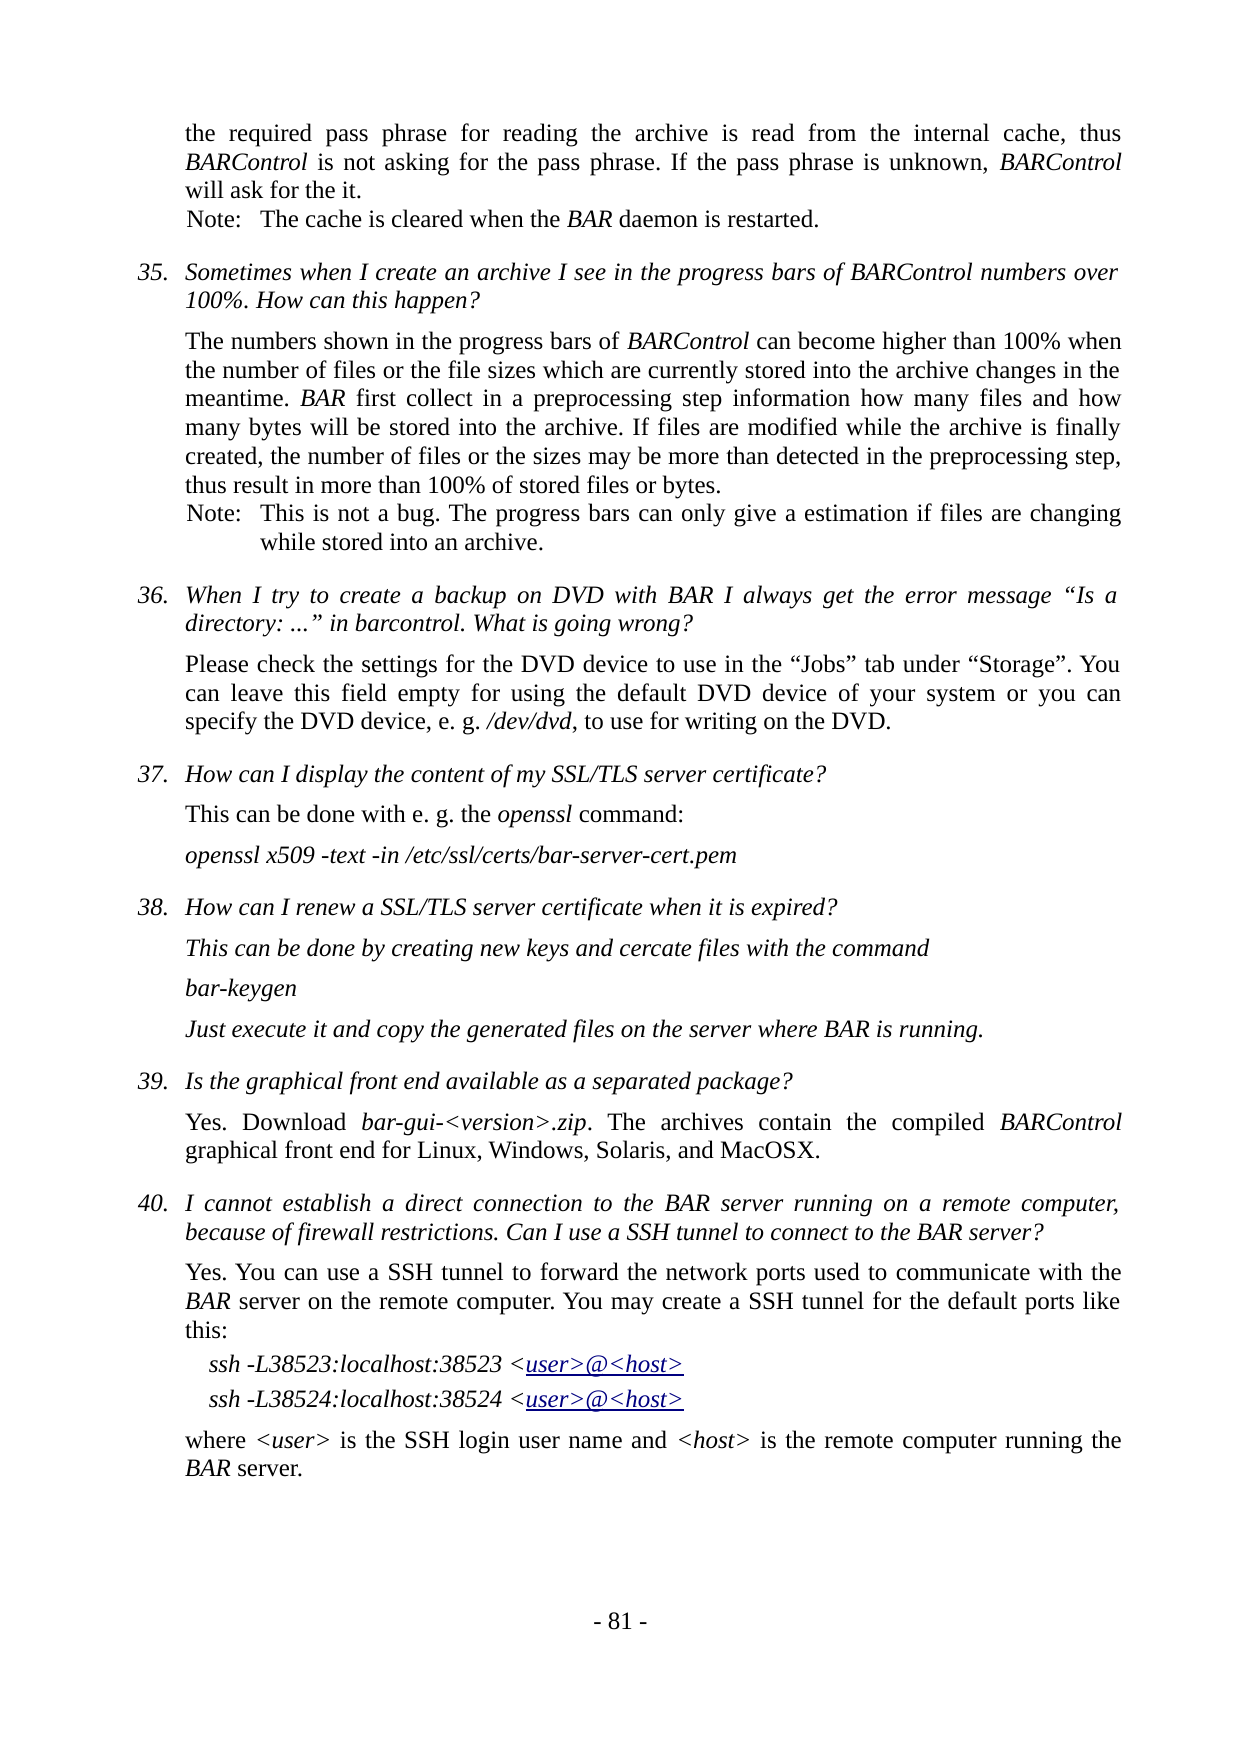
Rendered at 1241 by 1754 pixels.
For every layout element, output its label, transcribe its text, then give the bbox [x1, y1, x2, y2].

list Is the graphical front end available as a separated package? [138, 1066, 1122, 1095]
text The numbers shown in the progress bars of BARControl can become higher than 100% when the number of files or the file sizes which are currently stored into the archive changes in the meantime. BAR first collect in a preprocessing step information how many files and how many bytes will be stored into the archive. If files are modified while the archive is finally created, the number of files or the sizes may be more than detected in the preprocessing step, thus result in more than 100% of stored files or bytes. [185, 326, 1122, 498]
text openssl x509 -text -in /etc/ssl/certs/bar-server-cert.pem [185, 840, 1122, 869]
list How can I display the content of my SSL/TLS server certificate? [138, 759, 1122, 788]
text This can be done by creating new keys and cercate files with the command [185, 933, 1122, 962]
text Please check the settings for the DVD device to use in the “Jobs” tab under “Storage”. You can leave this field empty for using the default DVD device of your system or you can specify the DVD device, e. g. /dev/dvd, to use for writing on the DVD. [185, 649, 1122, 735]
text Yes. Download bar-gui-<version>.zip. The archives contain the compiled BARControl graphical front end for Linux, Windows, Solaris, and MacOSX. [185, 1107, 1122, 1164]
text Note: This is not a bug. The progress bars can only give a estimation if files are changing while stored into an archive. [186, 498, 1122, 556]
list When I try to create a backup on DVD with BAR I always get the error message “Is a directory: ...” in barcontrol. What is going wrong? [138, 580, 1122, 637]
list Sometimes when I create an archive I see in the progress bars of BARControl numbers over 100%. How can this happen? [138, 257, 1122, 314]
text the required pass phrase for reading the archive is read from the internal cache, thus BARControl is not asking for the pass phrase. If the pass phrase is unknown, BARControl will ask for the it. [185, 118, 1122, 204]
text Note: The cache is cleared when the BAR daemon is restarted. [186, 204, 1122, 233]
text Yes. You can use a SSH tunnel to forward the network ports used to communicate with the BAR server on the remote computer. You may create a SSH tunnel for the default ports like this: [185, 1257, 1122, 1343]
text Just execute it and copy the generated files on the server where BAR is running. [185, 1014, 1122, 1043]
text This can be done with e. g. the openssl command: [185, 799, 1122, 828]
text ssh -L38523:localhost:38523 <user>@<host> [208, 1349, 1122, 1378]
list I cannot establish a direct connection to the BAR server running on a remote computer, because of firewall restrictions. Can I use a SSH tunnel to connect to the BAR server? [138, 1188, 1122, 1245]
text bar-keygen [185, 973, 1122, 1002]
text ssh -L38524:localhost:38524 <user>@<host> [208, 1384, 1122, 1413]
list How can I renew a SSL/TLS server certificate when it is expired? [138, 892, 1122, 921]
text where <user> is the SSH login user name and <host> is the remote computer running the BAR server. [185, 1425, 1122, 1482]
